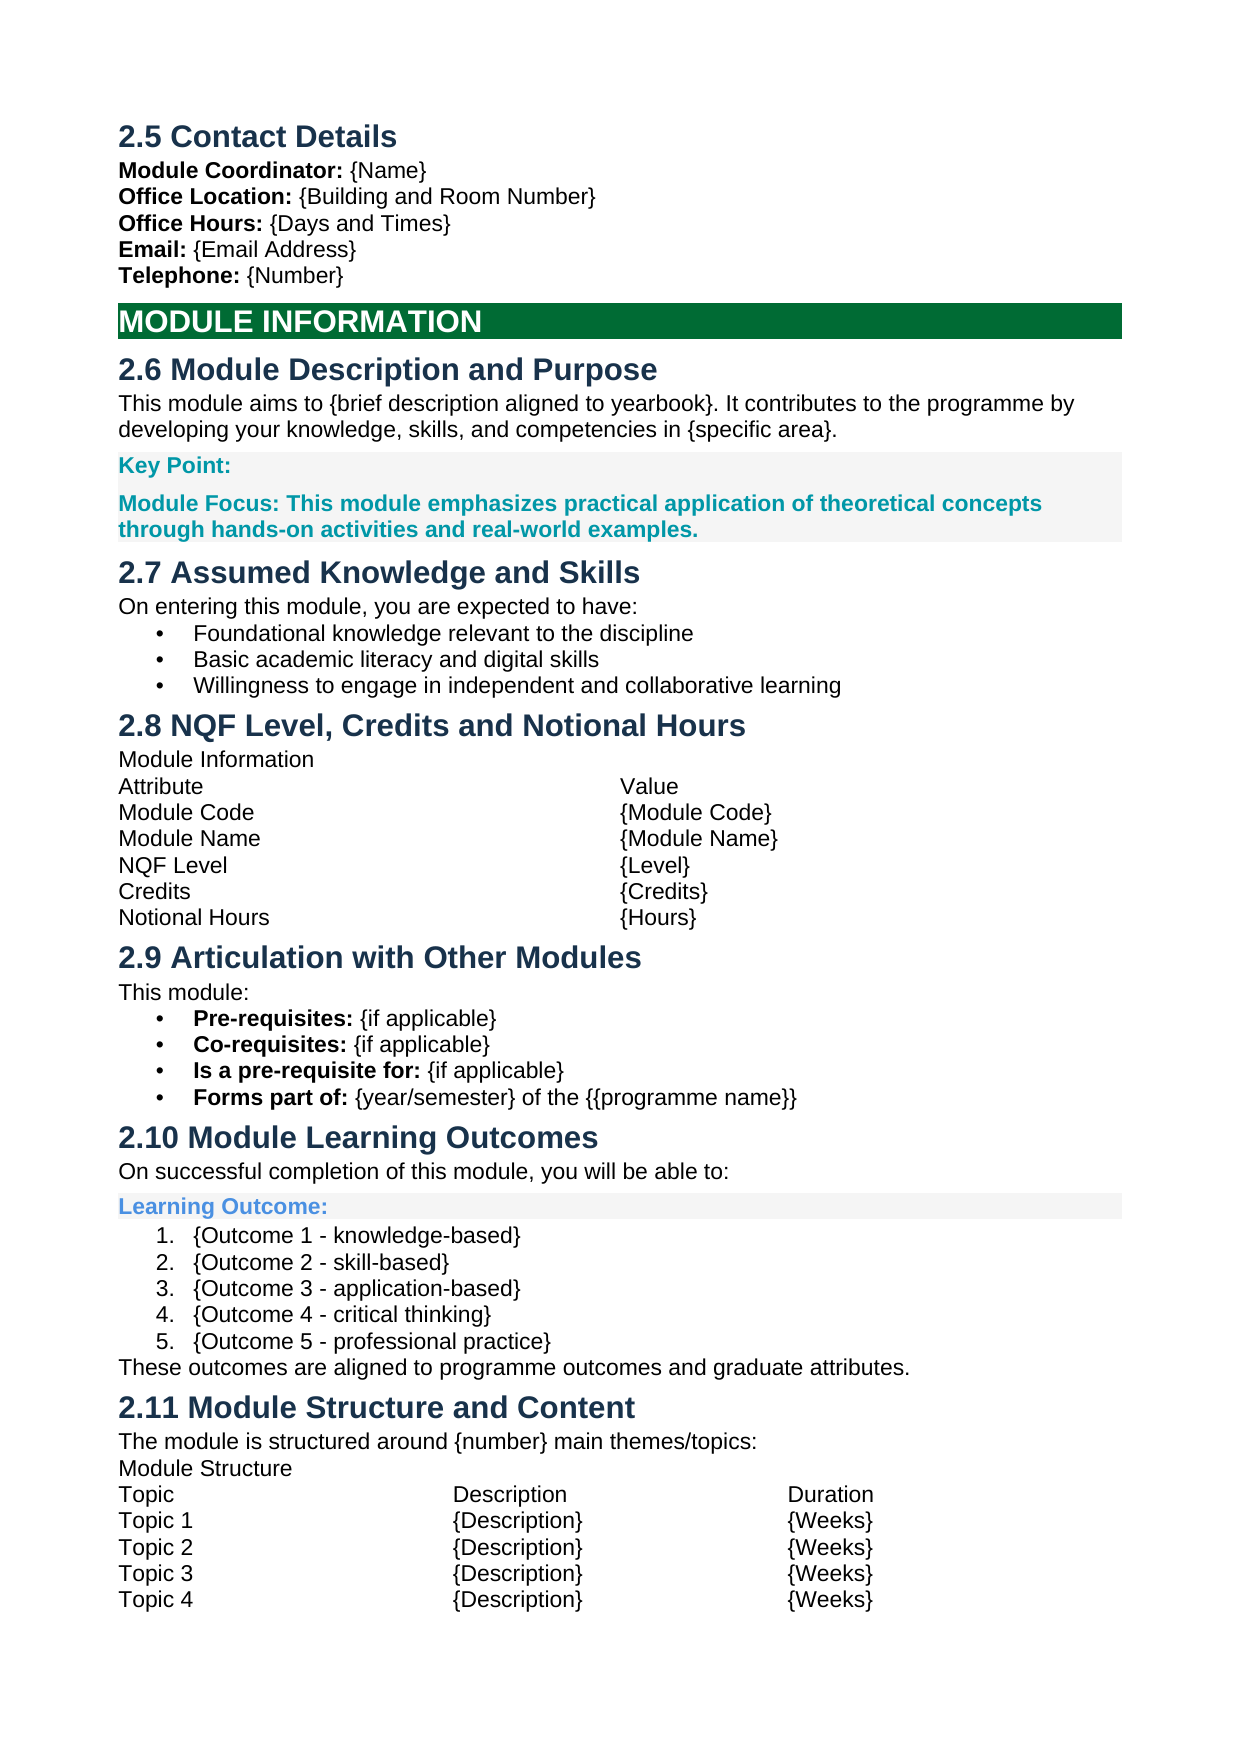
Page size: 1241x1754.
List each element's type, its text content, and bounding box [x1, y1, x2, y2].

list Forms part of: {year/semester} of the {{programme name}} [156, 1084, 1122, 1110]
table_cell Topic 1 [118, 1507, 453, 1534]
text This module: [118, 978, 1122, 1005]
table_cell Topic 2 [118, 1534, 453, 1560]
table_cell {Weeks} [788, 1534, 1122, 1560]
list {Outcome 4 - critical thinking} [156, 1301, 1122, 1328]
text Module Structure [118, 1454, 1122, 1481]
table_cell {Weeks} [788, 1507, 1122, 1534]
text Module Coordinator: {Name} [118, 157, 1122, 183]
table_cell Module Name [118, 825, 620, 852]
table_cell {Hours} [620, 904, 1122, 931]
table_header Attribute [118, 773, 620, 799]
list Willingness to engage in independent and collaborative learning [156, 672, 1122, 698]
list Foundational knowledge relevant to the discipline [156, 619, 1122, 646]
subtitle 2.10 Module Learning Outcomes [118, 1119, 1122, 1155]
text This module aims to {brief description aligned to yearbook}. It contributes to the programme by developing your knowledge, skills, and competencies in {specific area}. [118, 390, 1122, 443]
text Key Point: [118, 452, 1122, 478]
list Pre-requisites: {if applicable} [156, 1005, 1122, 1031]
table_cell {Level} [620, 852, 1122, 878]
table_header Value [620, 773, 1122, 799]
subtitle 2.6 Module Description and Purpose [118, 351, 1122, 387]
table_cell Topic 4 [118, 1586, 453, 1613]
subtitle 2.9 Articulation with Other Modules [118, 939, 1122, 976]
text On entering this module, you are expected to have: [118, 593, 1122, 619]
table_cell {Weeks} [788, 1586, 1122, 1613]
table_cell {Weeks} [788, 1560, 1122, 1586]
table_cell NQF Level [118, 852, 620, 878]
text Email: {Email Address} [118, 236, 1122, 262]
subtitle 2.11 Module Structure and Content [118, 1389, 1122, 1425]
table_cell Module Code [118, 799, 620, 825]
text The module is structured around {number} main themes/topics: [118, 1428, 1122, 1454]
table_cell {Credits} [620, 878, 1122, 904]
table_cell {Description} [453, 1507, 787, 1534]
list {Outcome 5 - professional practice} [156, 1328, 1122, 1354]
text Module Information [118, 746, 1122, 773]
table_cell Notional Hours [118, 904, 620, 931]
list {Outcome 3 - application-based} [156, 1275, 1122, 1301]
table_cell {Description} [453, 1534, 787, 1560]
text Learning Outcome: [118, 1193, 1122, 1219]
table_header Description [453, 1481, 787, 1507]
subtitle 2.5 Contact Details [118, 118, 1122, 154]
subtitle 2.8 NQF Level, Credits and Notional Hours [118, 707, 1122, 743]
table_header Duration [788, 1481, 1122, 1507]
table_cell Topic 3 [118, 1560, 453, 1586]
table_cell {Description} [453, 1586, 787, 1613]
list Is a pre-requisite for: {if applicable} [156, 1057, 1122, 1084]
subtitle 2.7 Assumed Knowledge and Skills [118, 554, 1122, 590]
list {Outcome 1 - knowledge-based} [156, 1222, 1122, 1249]
text Office Hours: {Days and Times} [118, 210, 1122, 236]
list Basic academic literacy and digital skills [156, 646, 1122, 672]
table_cell Credits [118, 878, 620, 904]
text On successful completion of this module, you will be able to: [118, 1158, 1122, 1184]
text These outcomes are aligned to programme outcomes and graduate attributes. [118, 1354, 1122, 1381]
text Telephone: {Number} [118, 262, 1122, 289]
table_cell {Description} [453, 1560, 787, 1586]
text Office Location: {Building and Room Number} [118, 183, 1122, 210]
subtitle MODULE INFORMATION [118, 303, 1122, 339]
text Module Focus: This module emphasizes practical application of theoretical concepts through hands-on activities and real-world examples. [118, 490, 1122, 542]
table_cell {Module Name} [620, 825, 1122, 852]
table_header Topic [118, 1481, 453, 1507]
list {Outcome 2 - skill-based} [156, 1249, 1122, 1275]
list Co-requisites: {if applicable} [156, 1031, 1122, 1057]
table_cell {Module Code} [620, 799, 1122, 825]
